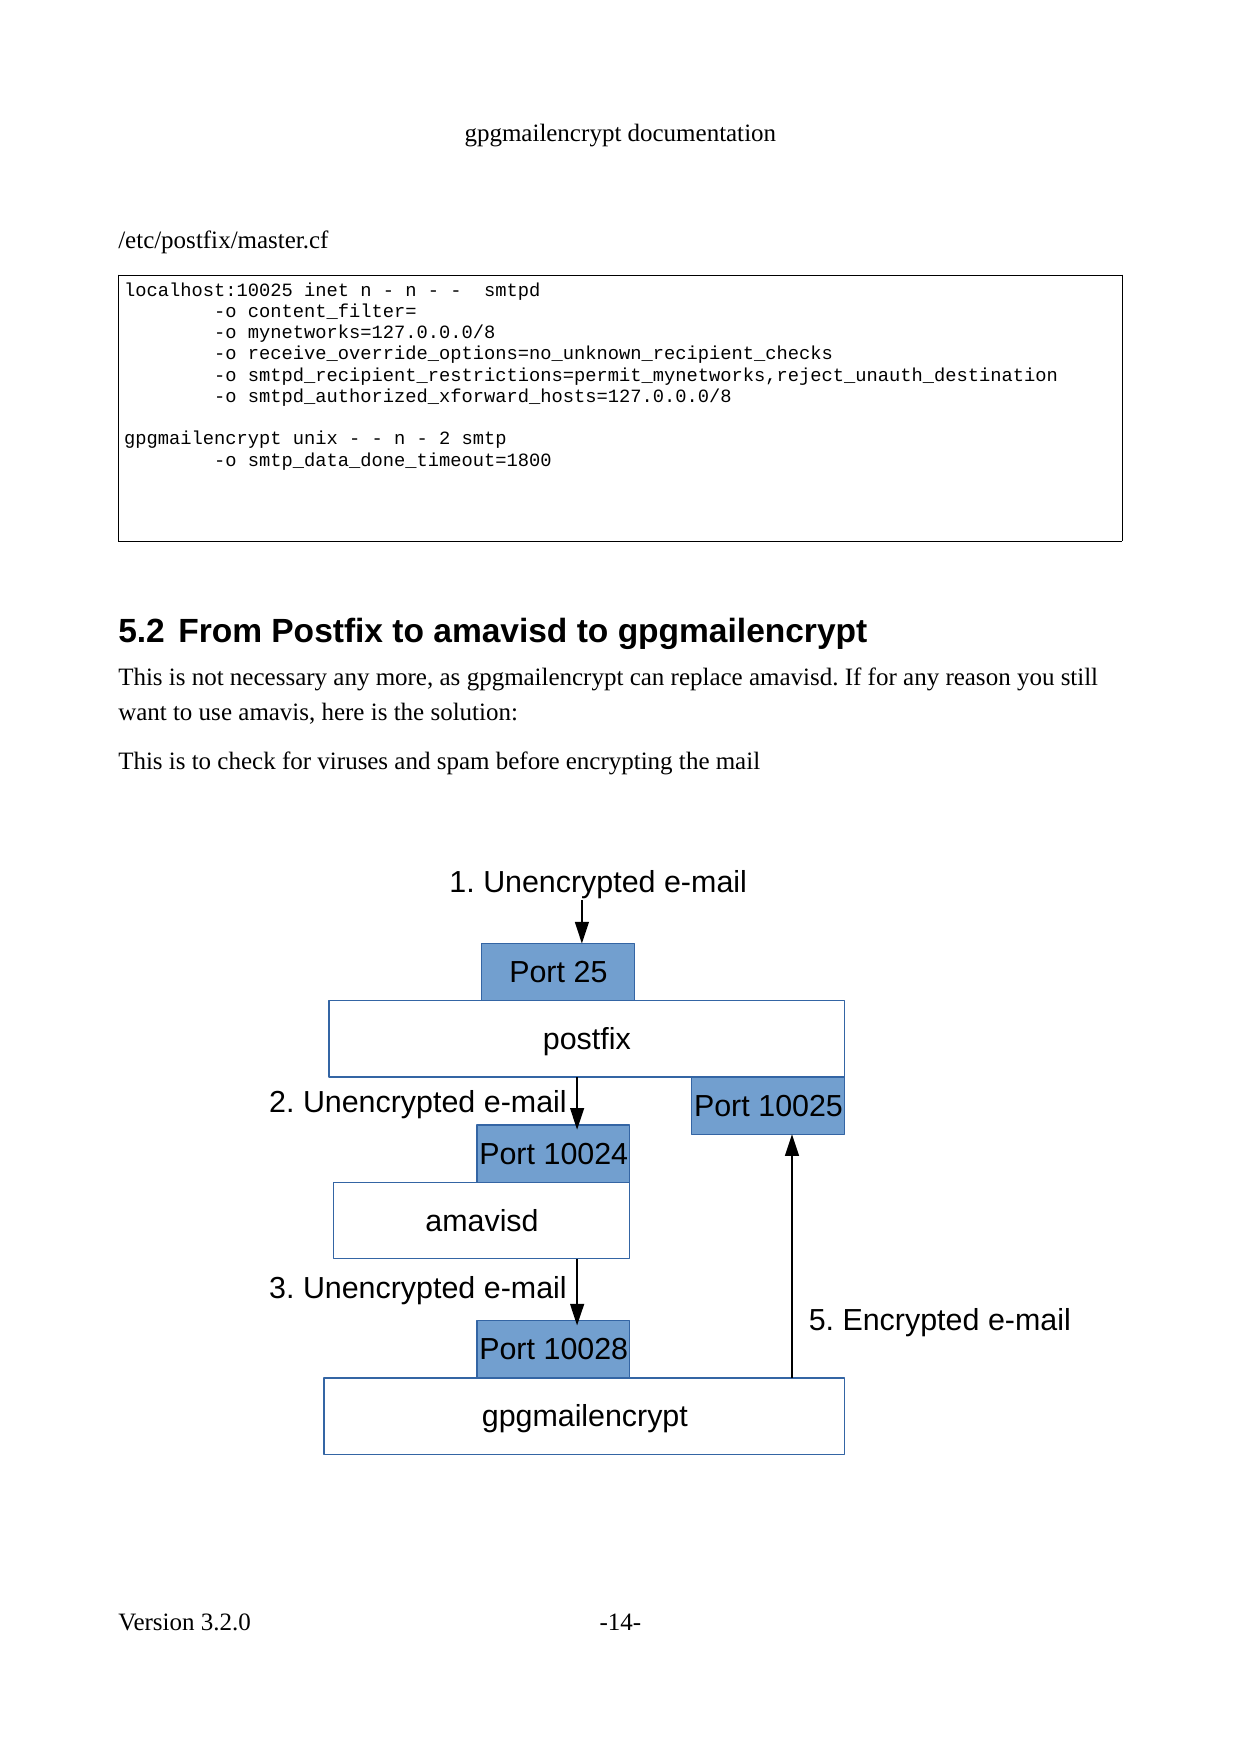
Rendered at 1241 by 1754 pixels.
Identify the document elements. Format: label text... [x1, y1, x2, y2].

text This is not necessary any more, as gpgmailencrypt can replace amavisd. If for any reason you still want to use amavis, here is the solution: [118, 662, 1122, 725]
subtitle From Postfix to amavisd to gpgmailencrypt [118, 611, 1122, 650]
text This is to check for viruses and spam before encrypting the mail [118, 746, 1122, 774]
table_header localhost:10025 inet n - n - - smtpd -o content_filter= -o mynetworks=127.0.0.0/8 -o receive_override_options=no_unknown_recipient_checks -o smtpd_recipient_restrictions=permit_mynetworks,reject_unauth_destination -o smtpd_authorized_xforward_hosts=127.0.0.0/8 gpgmailencrypt unix - - n - 2 smtp -o smtp_data_done_timeout=1800 [119, 276, 1122, 541]
text /etc/postfix/master.cf [118, 225, 1122, 254]
